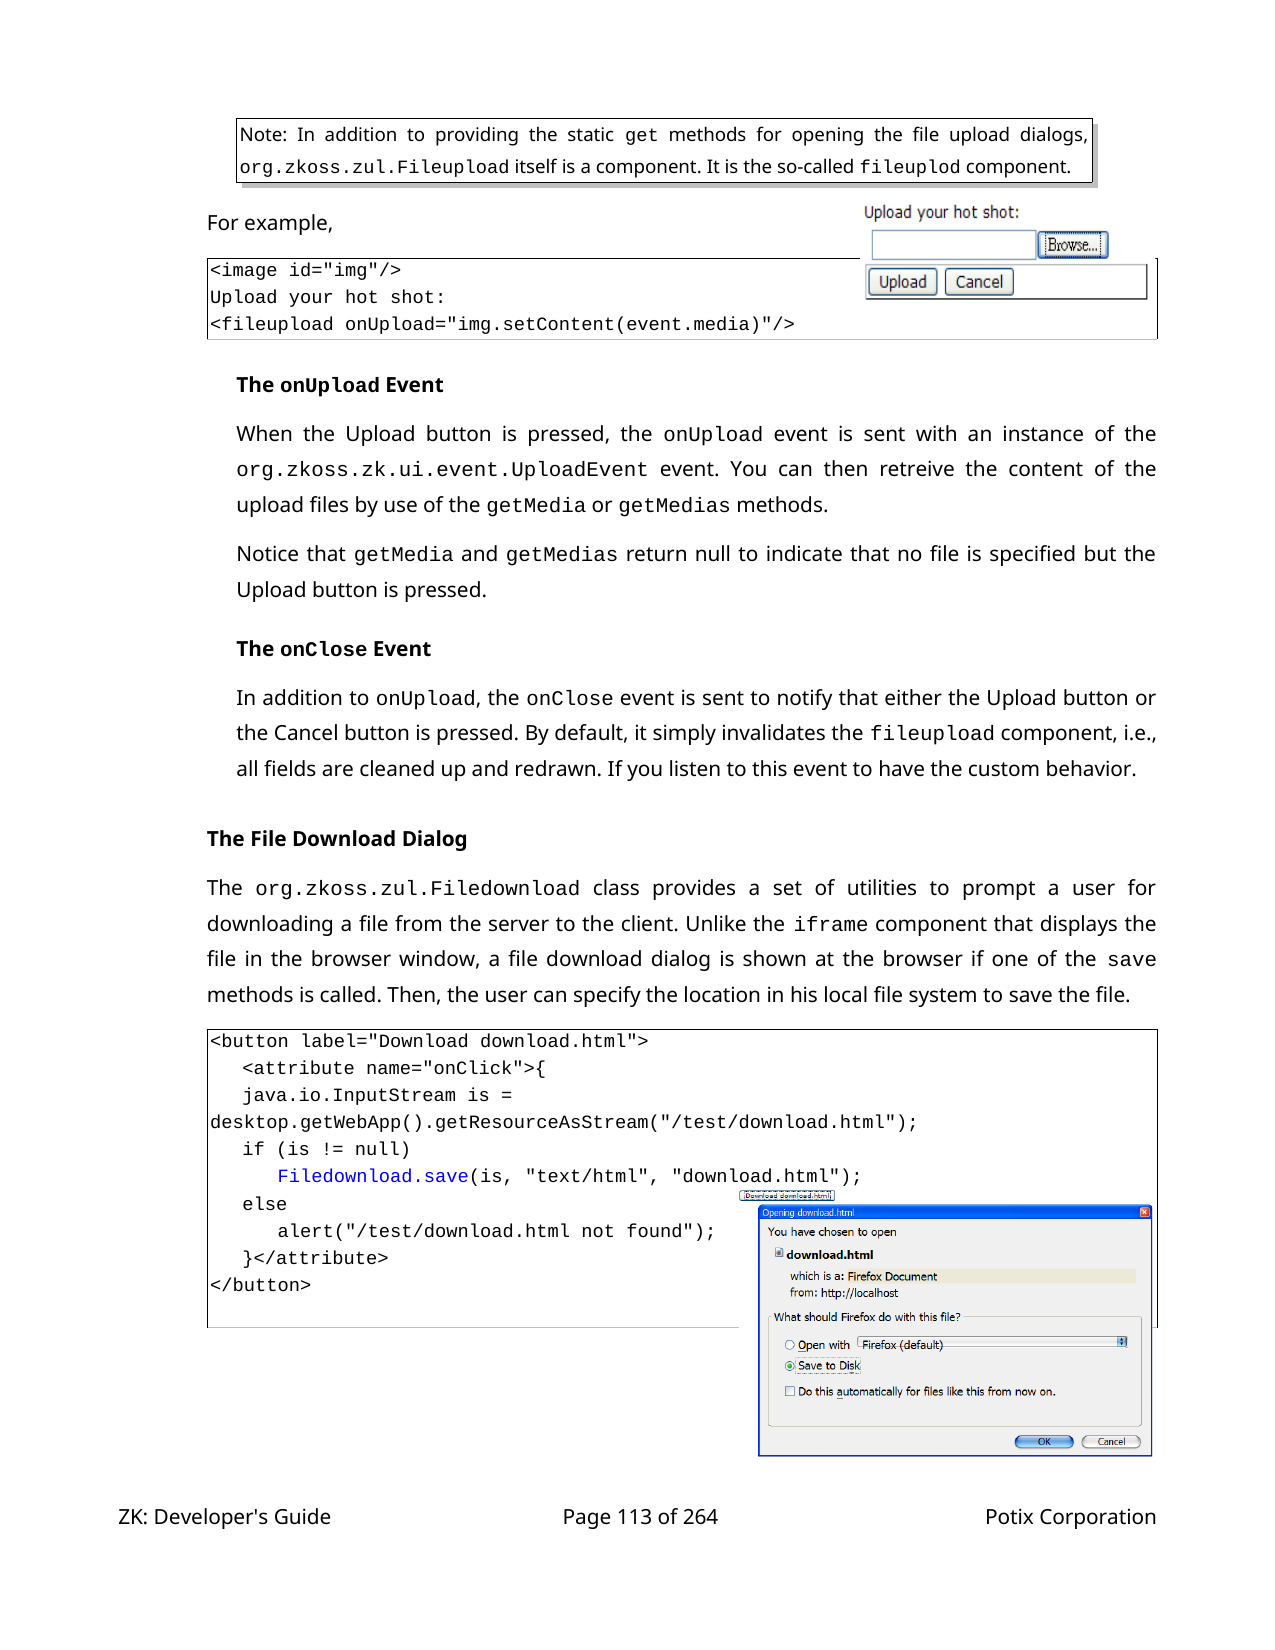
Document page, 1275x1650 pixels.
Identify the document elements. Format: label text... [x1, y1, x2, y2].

text else [208, 1191, 738, 1216]
text }</attribute> [208, 1246, 738, 1270]
text When the Upload button is pressed, the onUpload event is sent with an instance of the org.zkoss.zk.ui.event.UploadEvent event. You can then retreive the content of the upload files by use of the getMedia or getMedias methods. [236, 419, 1157, 518]
subtitle The File Download Dialog [207, 824, 1157, 853]
text In addition to onUpload, the onClose event is sent to notify that either the Upload button or the Cancel button is pressed. By default, it simply invalidates the fileupload component, i.e., all fields are cleaned up and redrawn. If you listen to this event to have the custom behavior. [236, 683, 1157, 782]
subtitle The onClose Event [236, 634, 1157, 662]
text [1153, 1191, 1157, 1216]
picture [738, 1190, 1153, 1457]
text java.io.InputStream is = desktop.getWebApp().getResourceAsStream("/test/download.html"); [208, 1083, 1157, 1134]
text <attribute name="onClick">{ [208, 1056, 1157, 1080]
text The org.zkoss.zul.Filedownload class provides a set of utilities to prompt a user for downloading a file from the server to the client. Unlike the iframe component that displays the file in the browser window, a file download dialog is shown at the browser if one of the save methods is called. Then, the user can specify the location in his local file system to save the file. [207, 873, 1157, 1008]
text For example, [207, 208, 860, 237]
text Upload your hot shot: [208, 284, 1157, 309]
text <image id="img"/> [208, 259, 860, 282]
text Note: In addition to providing the static get methods for opening the file upload dialogs, org.zkoss.zul.Fileupload itself is a component. It is the so-called fileuplod component. [237, 119, 1092, 182]
text <fileupload onUpload="img.setContent(event.media)"/> [208, 312, 1157, 339]
subtitle The onUpload Event [236, 370, 1157, 398]
text Filedownload.save(is, "text/html", "download.html"); [208, 1164, 1157, 1188]
text Notice that getMedia and getMedias return null to indicate that no file is specified but the Upload button is pressed. [236, 539, 1157, 603]
picture [860, 201, 1156, 305]
text alert("/test/download.html not found"); [208, 1218, 738, 1243]
text <button label="Download download.html"> [208, 1030, 1157, 1053]
text if (is != null) [208, 1137, 1157, 1161]
text </button> [208, 1273, 738, 1297]
